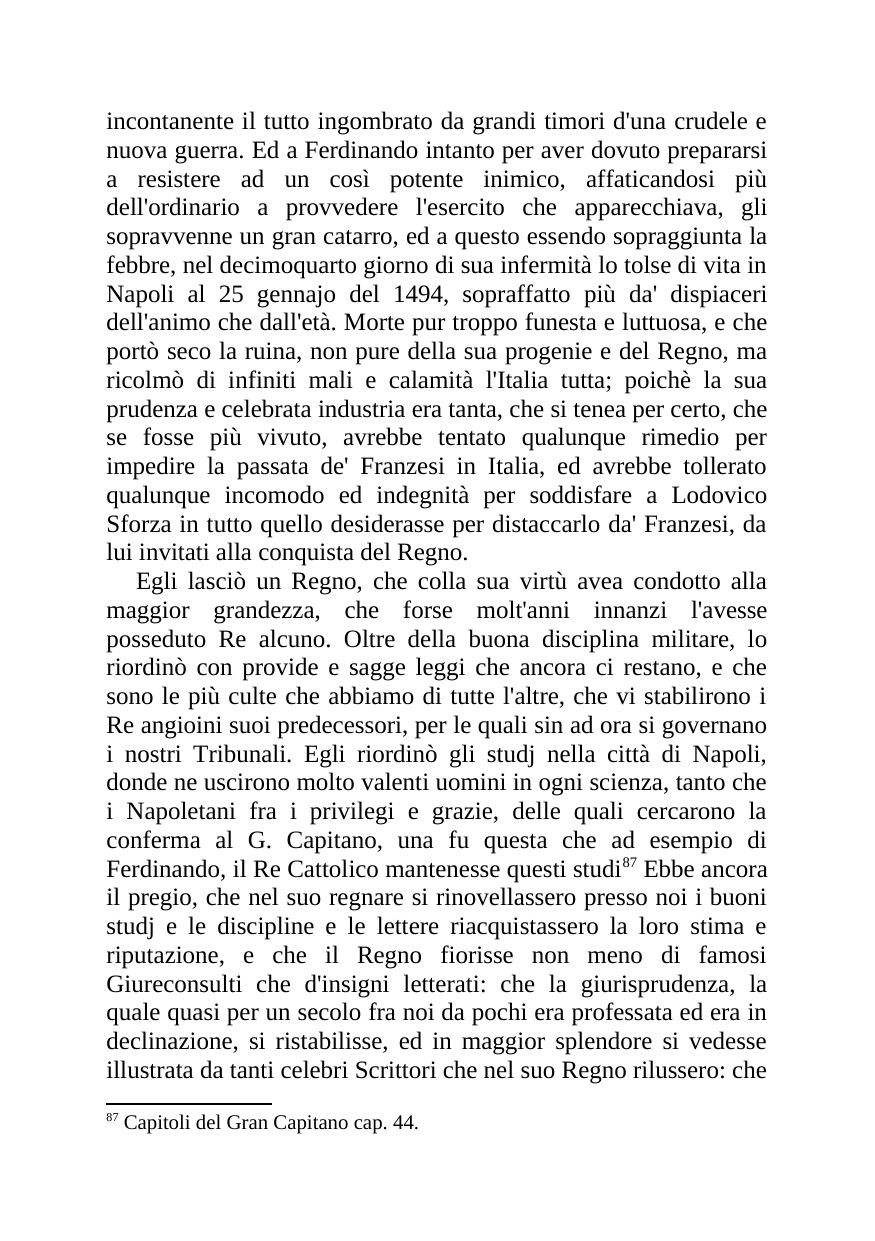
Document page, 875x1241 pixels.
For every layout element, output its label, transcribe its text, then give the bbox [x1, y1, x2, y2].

text Egli lasciò un Regno, che colla sua virtù avea condotto alla maggior grandezza, che forse molt'anni innanzi l'avesse posseduto Re alcuno. Oltre della buona disciplina militare, lo riordinò con provide e sagge leggi che ancora ci restano, e che sono le più culte che abbiamo di tutte l'altre, che vi stabilirono i Re angioini suoi predecessori, per le quali sin ad ora si governano i nostri Tribunali. Egli riordinò gli studj nella città di Napoli, donde ne uscirono molto valenti uomini in ogni scienza, tanto che i Napoletani fra i privilegi e grazie, delle quali cercarono la conferma al G. Capitano, una fu questa che ad esempio di Ferdinando, il Re Cattolico mantenesse questi studi Ebbe ancora il pregio, che nel suo regnare si rinovellassero presso noi i buoni studj e le discipline e le lettere riacquistassero la loro stima e riputazione, e che il Regno fiorisse non meno di famosi Giureconsulti che d'insigni letterati: che la giurisprudenza, la quale quasi per un secolo fra noi da pochi era professata ed era in declinazione, si ristabilisse, ed in maggior splendore si vedesse illustrata da tanti celebri Scrittori che nel suo Regno rilussero: che [106, 566, 768, 1084]
text incontanente il tutto ingombrato da grandi timori d'una crudele e nuova guerra. Ed a Ferdinando intanto per aver dovuto prepararsi a resistere ad un così potente inimico, affaticandosi più dell'ordinario a provvedere l'esercito che apparecchiava, gli sopravvenne un gran catarro, ed a questo essendo sopraggiunta la febbre, nel decimoquarto giorno di sua infermità lo tolse di vita in Napoli al 25 gennajo del 1494, sopraffatto più da' dispiaceri dell'animo che dall'età. Morte pur troppo funesta e luttuosa, e che portò seco la ruina, non pure della sua progenie e del Regno, ma ricolmò di infiniti mali e calamità l'Italia tutta; poichè la sua prudenza e celebrata industria era tanta, che si tenea per certo, che se fosse più vivuto, avrebbe tentato qualunque rimedio per impedire la passata de' Franzesi in Italia, ed avrebbe tollerato qualunque incomodo ed indegnità per soddisfare a Lodovico Sforza in tutto quello desiderasse per distaccarlo da' Franzesi, da lui invitati alla conquista del Regno. [106, 106, 768, 566]
text Capitoli del Gran Capitano cap. 44. [106, 1110, 768, 1134]
